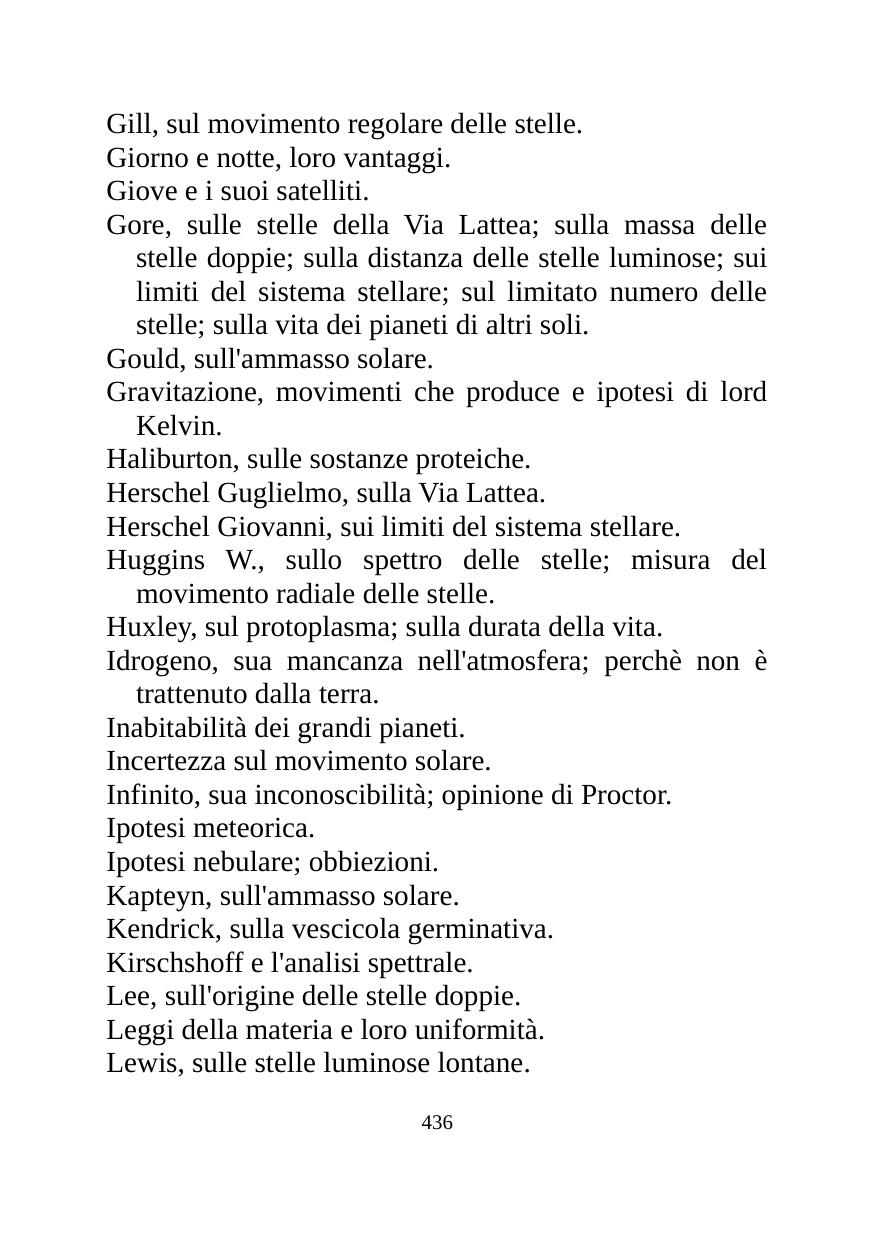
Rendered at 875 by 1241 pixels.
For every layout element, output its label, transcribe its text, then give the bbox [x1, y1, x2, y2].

text Inabitabilità dei grandi pianeti. [106, 710, 768, 743]
text Infinito, sua inconoscibilità; opinione di Proctor. [106, 777, 768, 811]
text Lewis, sulle stelle luminose lontane. [106, 1045, 768, 1079]
text Gore, sulle stelle della Via Lattea; sulla massa delle stelle doppie; sulla distanza delle stelle luminose; sui limiti del sistema stellare; sul limitato numero delle stelle; sulla vita dei pianeti di altri soli. [106, 207, 768, 341]
text Haliburton, sulle sostanze proteiche. [106, 442, 768, 475]
text Gravitazione, movimenti che produce e ipotesi di lord Kelvin. [106, 374, 768, 442]
text Lee, sull'origine delle stelle doppie. [106, 978, 768, 1012]
text Herschel Guglielmo, sulla Via Lattea. [106, 475, 768, 509]
text Incertezza sul movimento solare. [106, 743, 768, 777]
text Idrogeno, sua mancanza nell'atmosfera; perchè non è trattenuto dalla terra. [106, 643, 768, 710]
text Kendrick, sulla vescicola germinativa. [106, 911, 768, 945]
text Huggins W., sullo spettro delle stelle; misura del movimento radiale delle stelle. [106, 542, 768, 609]
text Giorno e notte, loro vantaggi. [106, 140, 768, 173]
text Giove e i suoi satelliti. [106, 173, 768, 207]
text Leggi della materia e loro uniformità. [106, 1012, 768, 1045]
text Gould, sull'ammasso solare. [106, 341, 768, 374]
text Herschel Giovanni, sui limiti del sistema stellare. [106, 509, 768, 542]
text Ipotesi meteorica. [106, 811, 768, 844]
text Huxley, sul protoplasma; sulla durata della vita. [106, 609, 768, 643]
text Kapteyn, sull'ammasso solare. [106, 878, 768, 911]
text Ipotesi nebulare; obbiezioni. [106, 844, 768, 878]
text Gill, sul movimento regolare delle stelle. [106, 106, 768, 140]
text Kirschshoff e l'analisi spettrale. [106, 945, 768, 978]
